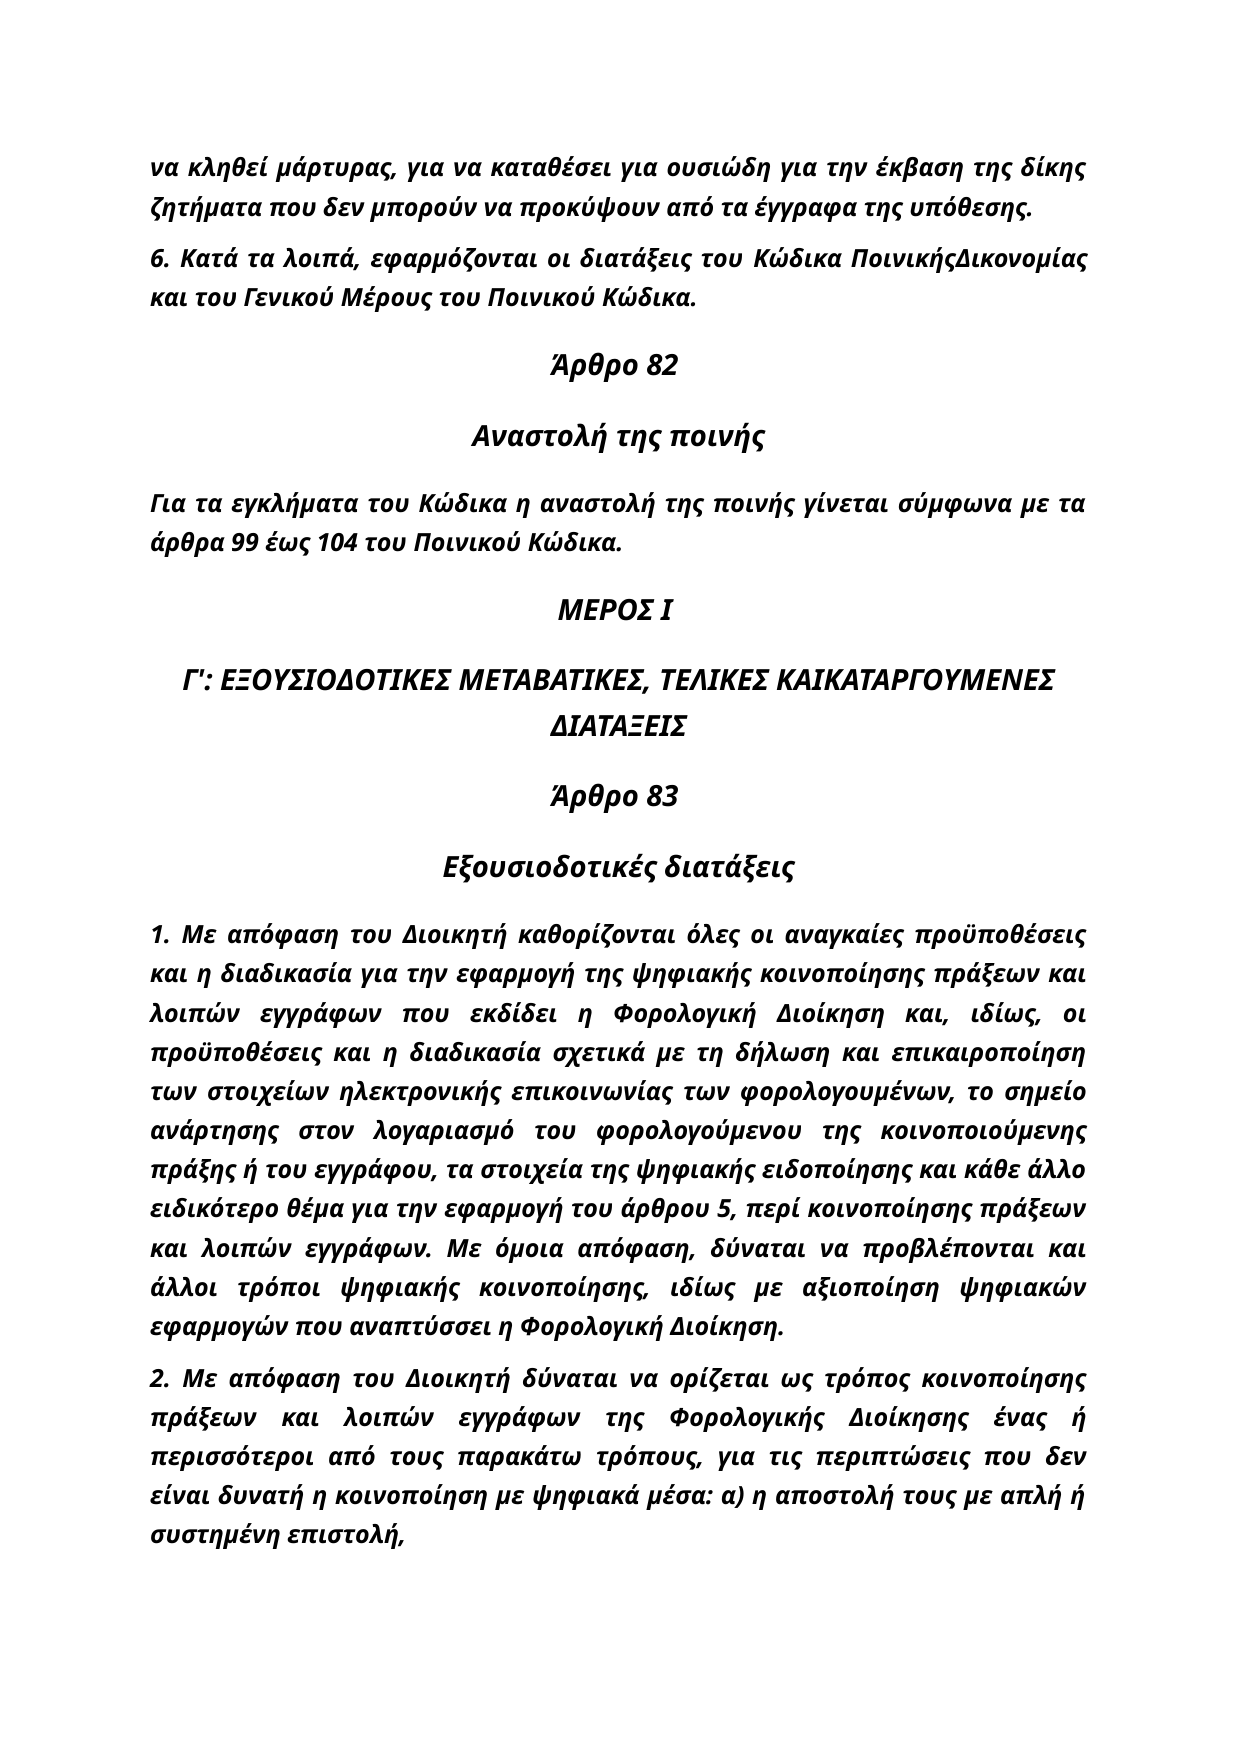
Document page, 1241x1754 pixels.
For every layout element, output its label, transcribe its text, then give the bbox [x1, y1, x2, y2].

subtitle Άρθρο 82 [150, 344, 1090, 384]
text να κληθεί μάρτυρας, για να καταθέσει για ουσιώδη για την έκβαση της δίκης ζητήματα που δεν μπορούν να προκύψουν από τα έγγραφα της υπόθεσης. [150, 150, 1090, 223]
text Για τα εγκλήματα του Κώδικα η αναστολή της ποινής γίνεται σύμφωνα με τα άρθρα 99 έως 104 του Ποινικού Κώδικα. [150, 485, 1090, 559]
subtitle Αναστολή της ποινής [150, 415, 1090, 454]
subtitle ΜΕΡΟΣ Ι [150, 589, 1090, 628]
subtitle Εξουσιοδοτικές διατάξεις [150, 846, 1090, 886]
subtitle Άρθρο 83 [150, 776, 1090, 815]
text 2. Με απόφαση του Διοικητή δύναται να ορίζεται ως τρόπος κοινοποίησης πράξεων και λοιπών εγγράφων της Φορολογικής Διοίκησης ένας ή περισσότεροι από τους παρακάτω τρόπους, για τις περιπτώσεις που δεν είναι δυνατή η κοινοποίηση με ψηφιακά μέσα: α) η αποστολή τους με απλή ή συστημένη επιστολή, [150, 1360, 1090, 1551]
text 1. Με απόφαση του Διοικητή καθορίζονται όλες οι αναγκαίες προϋποθέσεις και η διαδικασία για την εφαρμογή της ψηφιακής κοινοποίησης πράξεων και λοιπών εγγράφων που εκδίδει η Φορολογική Διοίκηση και, ιδίως, οι προϋποθέσεις και η διαδικασία σχετικά με τη δήλωση και επικαιροποίηση των στοιχείων ηλεκτρονικής επικοινωνίας των φορολογουμένων, το σημείο ανάρτησης στον λογαριασμό του φορολογούμενου της κοινοποιούμενης πράξης ή του εγγράφου, τα στοιχεία της ψηφιακής ειδοποίησης και κάθε άλλο ειδικότερο θέμα για την εφαρμογή του άρθρου 5, περί κοινοποίησης πράξεων και λοιπών εγγράφων. Με όμοια απόφαση, δύναται να προβλέπονται και άλλοι τρόποι ψηφιακής κοινοποίησης, ιδίως με αξιοποίηση ψηφιακών εφαρμογών που αναπτύσσει η Φορολογική Διοίκηση. [150, 917, 1090, 1343]
text 6. Κατά τα λοιπά, εφαρμόζονται οι διατάξεις του Κώδικα ΠοινικήςΔικονομίας και του Γενικού Μέρους του Ποινικού Κώδικα. [150, 241, 1090, 314]
subtitle Γ': ΕΞΟΥΣΙΟΔΟΤΙΚΕΣ ΜΕΤΑΒΑΤΙΚΕΣ, ΤΕΛΙΚΕΣ ΚΑΙΚΑΤΑΡΓΟΥΜΕΝΕΣ ΔΙΑΤΑΞΕΙΣ [150, 659, 1090, 745]
